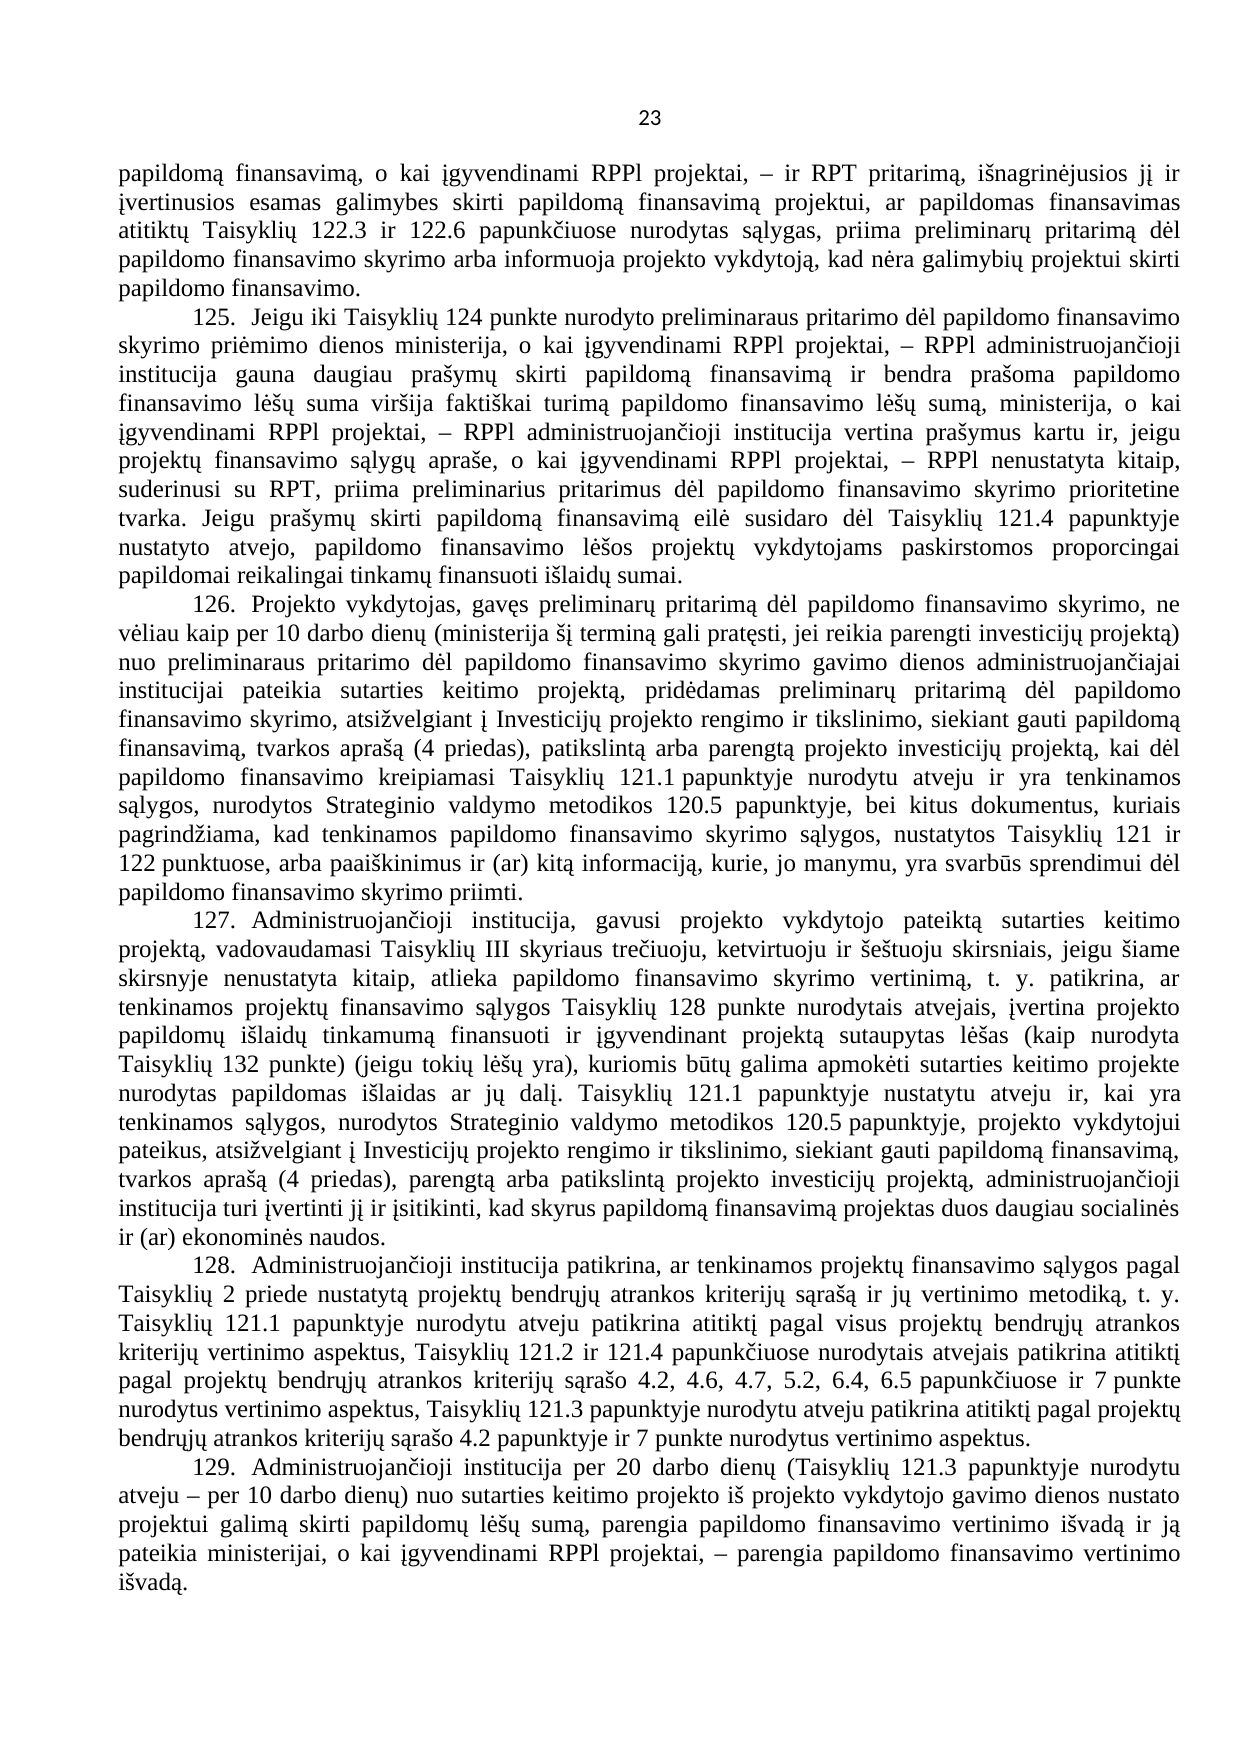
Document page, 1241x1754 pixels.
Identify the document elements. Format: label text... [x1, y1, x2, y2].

text papildomą finansavimą, o kai įgyvendinami RPPl projektai, – ir RPT pritarimą, išnagrinėjusios jį ir įvertinusios esamas galimybes skirti papildomą finansavimą projektui, ar papildomas finansavimas atitiktų Taisyklių 122.3 ir 122.6 papunkčiuose nurodytas sąlygas, priima preliminarų pritarimą dėl papildomo finansavimo skyrimo arba informuoja projekto vykdytoją, kad nėra galimybių projektui skirti papildomo finansavimo. [118, 158, 1181, 302]
text 129. Administruojančioji institucija per 20 darbo dienų (Taisyklių 121.3 papunktyje nurodytu atveju – per 10 darbo dienų) nuo sutarties keitimo projekto iš projekto vykdytojo gavimo dienos nustato projektui galimą skirti papildomų lėšų sumą, parengia papildomo finansavimo vertinimo išvadą ir ją pateikia ministerijai, o kai įgyvendinami RPPl projektai, – parengia papildomo finansavimo vertinimo išvadą. [118, 1452, 1181, 1595]
text 128. Administruojančioji institucija patikrina, ar tenkinamos projektų finansavimo sąlygos pagal Taisyklių 2 priede nustatytą projektų bendrųjų atrankos kriterijų sąrašą ir jų vertinimo metodiką, t. y. Taisyklių 121.1 papunktyje nurodytu atveju patikrina atitiktį pagal visus projektų bendrųjų atrankos kriterijų vertinimo aspektus, Taisyklių 121.2 ir 121.4 papunkčiuose nurodytais atvejais patikrina atitiktį pagal projektų bendrųjų atrankos kriterijų sąrašo 4.2, 4.6, 4.7, 5.2, 6.4, 6.5 papunkčiuose ir 7 punkte nurodytus vertinimo aspektus, Taisyklių 121.3 papunktyje nurodytu atveju patikrina atitiktį pagal projektų bendrųjų atrankos kriterijų sąrašo 4.2 papunktyje ir 7 punkte nurodytus vertinimo aspektus. [118, 1250, 1181, 1452]
text 125. Jeigu iki Taisyklių 124 punkte nurodyto preliminaraus pritarimo dėl papildomo finansavimo skyrimo priėmimo dienos ministerija, o kai įgyvendinami RPPl projektai, – RPPl administruojančioji institucija gauna daugiau prašymų skirti papildomą finansavimą ir bendra prašoma papildomo finansavimo lėšų suma viršija faktiškai turimą papildomo finansavimo lėšų sumą, ministerija, o kai įgyvendinami RPPl projektai, – RPPl administruojančioji institucija vertina prašymus kartu ir, jeigu projektų finansavimo sąlygų apraše, o kai įgyvendinami RPPl projektai, – RPPl nenustatyta kitaip, suderinusi su RPT, priima preliminarius pritarimus dėl papildomo finansavimo skyrimo prioritetine tvarka. Jeigu prašymų skirti papildomą finansavimą eilė susidaro dėl Taisyklių 121.4 papunktyje nustatyto atvejo, papildomo finansavimo lėšos projektų vykdytojams paskirstomos proporcingai papildomai reikalingai tinkamų finansuoti išlaidų sumai. [118, 302, 1181, 589]
text 126. Projekto vykdytojas, gavęs preliminarų pritarimą dėl papildomo finansavimo skyrimo, ne vėliau kaip per 10 darbo dienų (ministerija šį terminą gali pratęsti, jei reikia parengti investicijų projektą) nuo preliminaraus pritarimo dėl papildomo finansavimo skyrimo gavimo dienos administruojančiajai institucijai pateikia sutarties keitimo projektą, pridėdamas preliminarų pritarimą dėl papildomo finansavimo skyrimo, atsižvelgiant į Investicijų projekto rengimo ir tikslinimo, siekiant gauti papildomą finansavimą, tvarkos aprašą (4 priedas), patikslintą arba parengtą projekto investicijų projektą, kai dėl papildomo finansavimo kreipiamasi Taisyklių 121.1 papunktyje nurodytu atveju ir yra tenkinamos sąlygos, nurodytos Strateginio valdymo metodikos 120.5 papunktyje, bei kitus dokumentus, kuriais pagrindžiama, kad tenkinamos papildomo finansavimo skyrimo sąlygos, nustatytos Taisyklių 121 ir 122 punktuose, arba paaiškinimus ir (ar) kitą informaciją, kurie, jo manymu, yra svarbūs sprendimui dėl papildomo finansavimo skyrimo priimti. [118, 589, 1181, 905]
text 127. Administruojančioji institucija, gavusi projekto vykdytojo pateiktą sutarties keitimo projektą, vadovaudamasi Taisyklių III skyriaus trečiuoju, ketvirtuoju ir šeštuoju skirsniais, jeigu šiame skirsnyje nenustatyta kitaip, atlieka papildomo finansavimo skyrimo vertinimą, t. y. patikrina, ar tenkinamos projektų finansavimo sąlygos Taisyklių 128 punkte nurodytais atvejais, įvertina projekto papildomų išlaidų tinkamumą finansuoti ir įgyvendinant projektą sutaupytas lėšas (kaip nurodyta Taisyklių 132 punkte) (jeigu tokių lėšų yra), kuriomis būtų galima apmokėti sutarties keitimo projekte nurodytas papildomas išlaidas ar jų dalį. Taisyklių 121.1 papunktyje nustatytu atveju ir, kai yra tenkinamos sąlygos, nurodytos Strateginio valdymo metodikos 120.5 papunktyje, projekto vykdytojui pateikus, atsižvelgiant į Investicijų projekto rengimo ir tikslinimo, siekiant gauti papildomą finansavimą, tvarkos aprašą (4 priedas), parengtą arba patikslintą projekto investicijų projektą, administruojančioji institucija turi įvertinti jį ir įsitikinti, kad skyrus papildomą finansavimą projektas duos daugiau socialinės ir (ar) ekonominės naudos. [118, 905, 1181, 1250]
